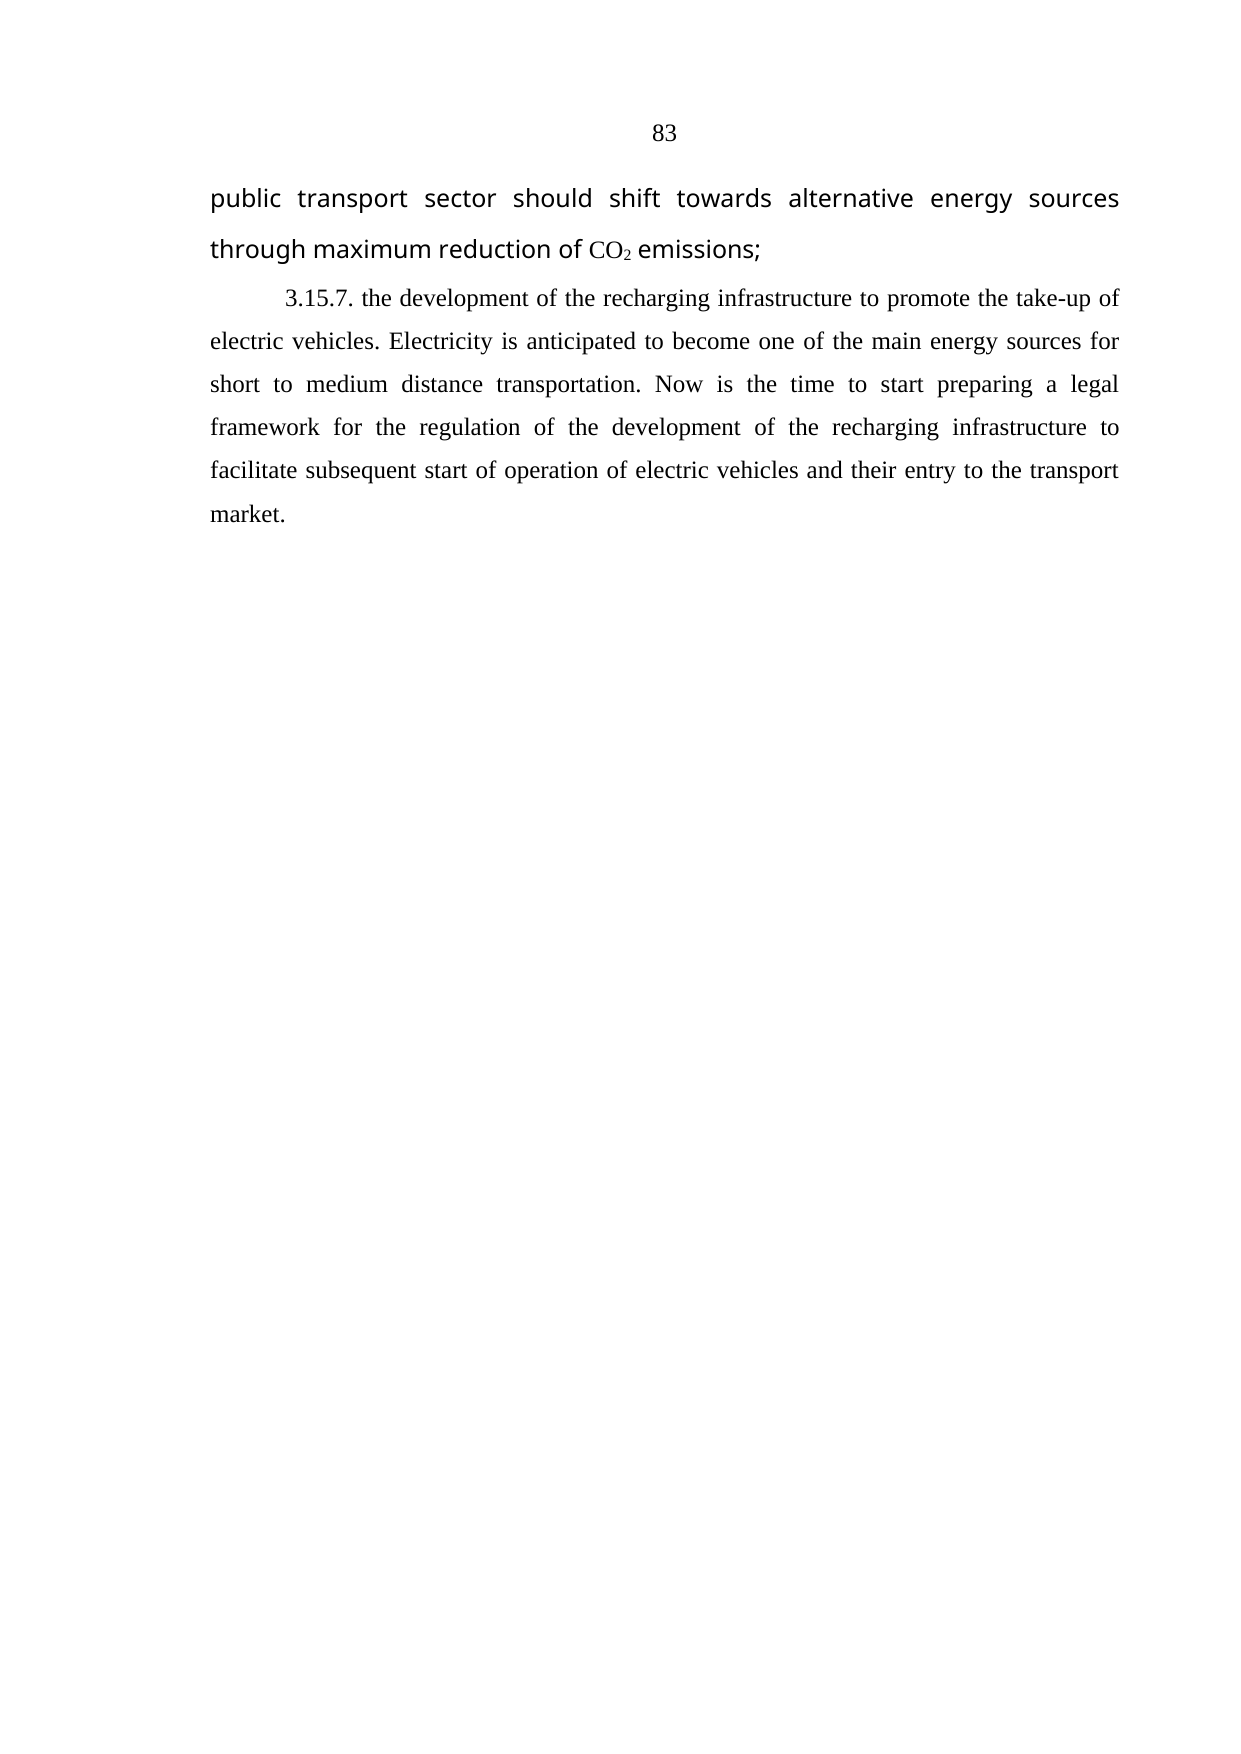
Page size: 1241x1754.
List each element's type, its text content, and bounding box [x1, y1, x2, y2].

text 3.15.7. the development of the recharging infrastructure to promote the take-up of electric vehicles. Electricity is anticipated to become one of the main energy sources for short to medium distance transportation. Now is the time to start preparing a legal framework for the regulation of the development of the recharging infrastructure to facilitate subsequent start of operation of electric vehicles and their entry to the transport market. [210, 283, 1120, 527]
text public transport sector should shift towards alternative energy sources through maximum reduction of CO2 emissions; [210, 181, 1120, 266]
